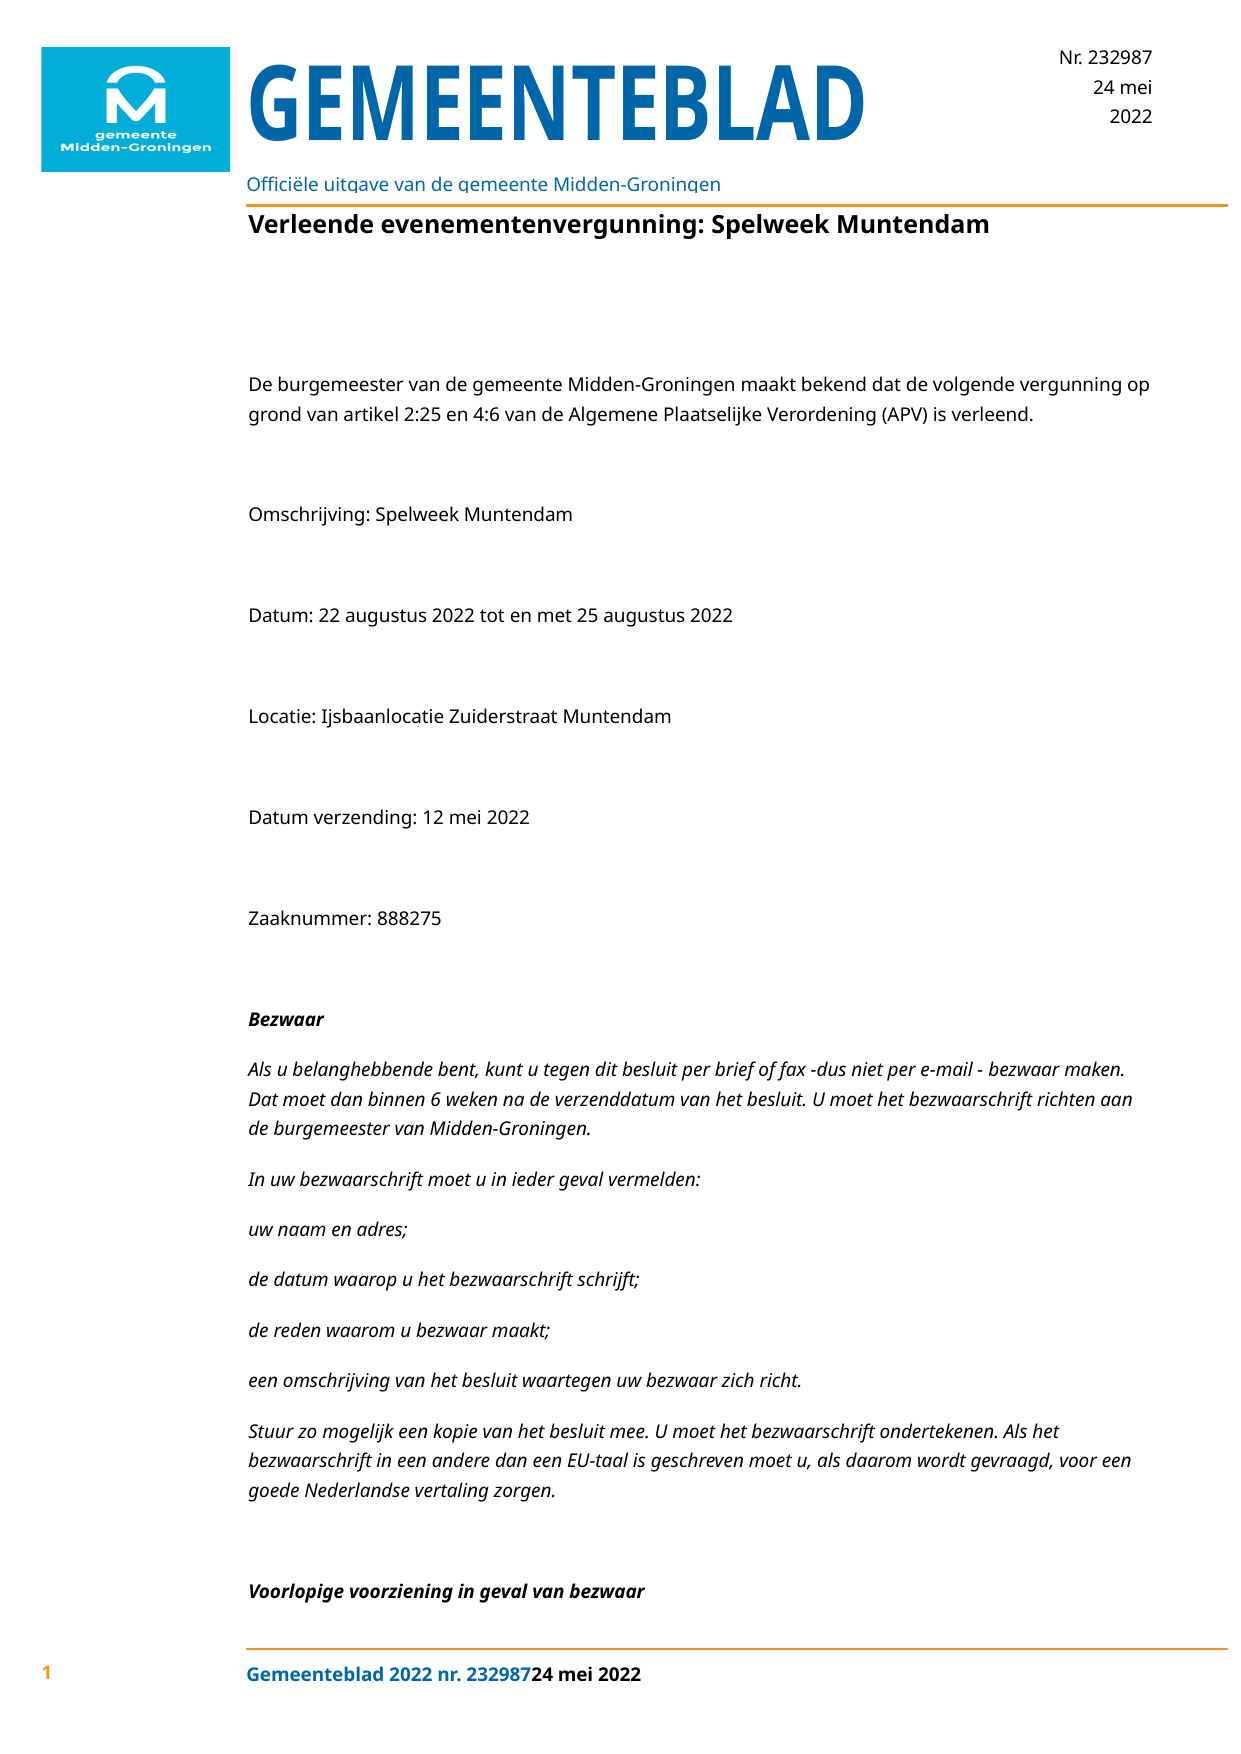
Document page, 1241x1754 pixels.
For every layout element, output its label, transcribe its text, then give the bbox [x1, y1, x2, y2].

picture [107, 89, 165, 122]
text In uw bezwaarschrift moet u in ieder geval vermelden: [248, 1166, 1152, 1191]
text Als u belanghebbende bent, kunt u tegen dit besluit per brief of fax -dus niet per e-mail - bezwaar maken. Dat moet dan binnen 6 weken na de verzenddatum van het besluit. U moet het bezwaarschrift richten aan de burgemeester van Midden-Groningen. [248, 1056, 1152, 1141]
picture [184, 146, 190, 153]
text Bezwaar [248, 1006, 1152, 1031]
text Datum verzending: 12 mei 2022 [248, 804, 1152, 830]
text Verleende evenementenvergunning: Spelweek Muntendam [248, 207, 1152, 241]
text Voorlopige voorziening in geval van bezwaar [248, 1578, 1152, 1603]
text Stuur zo mogelijk een kopie van het besluit mee. U moet het bezwaarschrift ondertekenen. Als het bezwaarschrift in een andere dan een EU-taal is geschreven moet u, als daarom wordt gevraagd, voor een goede Nederlandse vertaling zorgen. [248, 1418, 1152, 1503]
text Datum: 22 augustus 2022 tot en met 25 augustus 2022 [248, 602, 1152, 628]
text uw naam en adres; [248, 1216, 1152, 1242]
text De burgemeester van de gemeente Midden-Groningen maakt bekend dat de volgende vergunning op grond van artikel 2:25 en 4:6 van de Algemene Plaatselijke Verordening (APV) is verleend. [248, 371, 1152, 426]
text een omschrijving van het besluit waartegen uw bezwaar zich richt. [248, 1367, 1152, 1393]
picture [108, 66, 164, 82]
text Zaaknummer: 888275 [248, 905, 1152, 931]
text Locatie: Ijsbaanlocatie Zuiderstraat Muntendam [248, 703, 1152, 729]
text Omschrijving: Spelweek Muntendam [248, 502, 1152, 527]
text de datum waarop u het bezwaarschrift schrijft; [248, 1267, 1152, 1292]
text de reden waarom u bezwaar maakt; [248, 1317, 1152, 1343]
